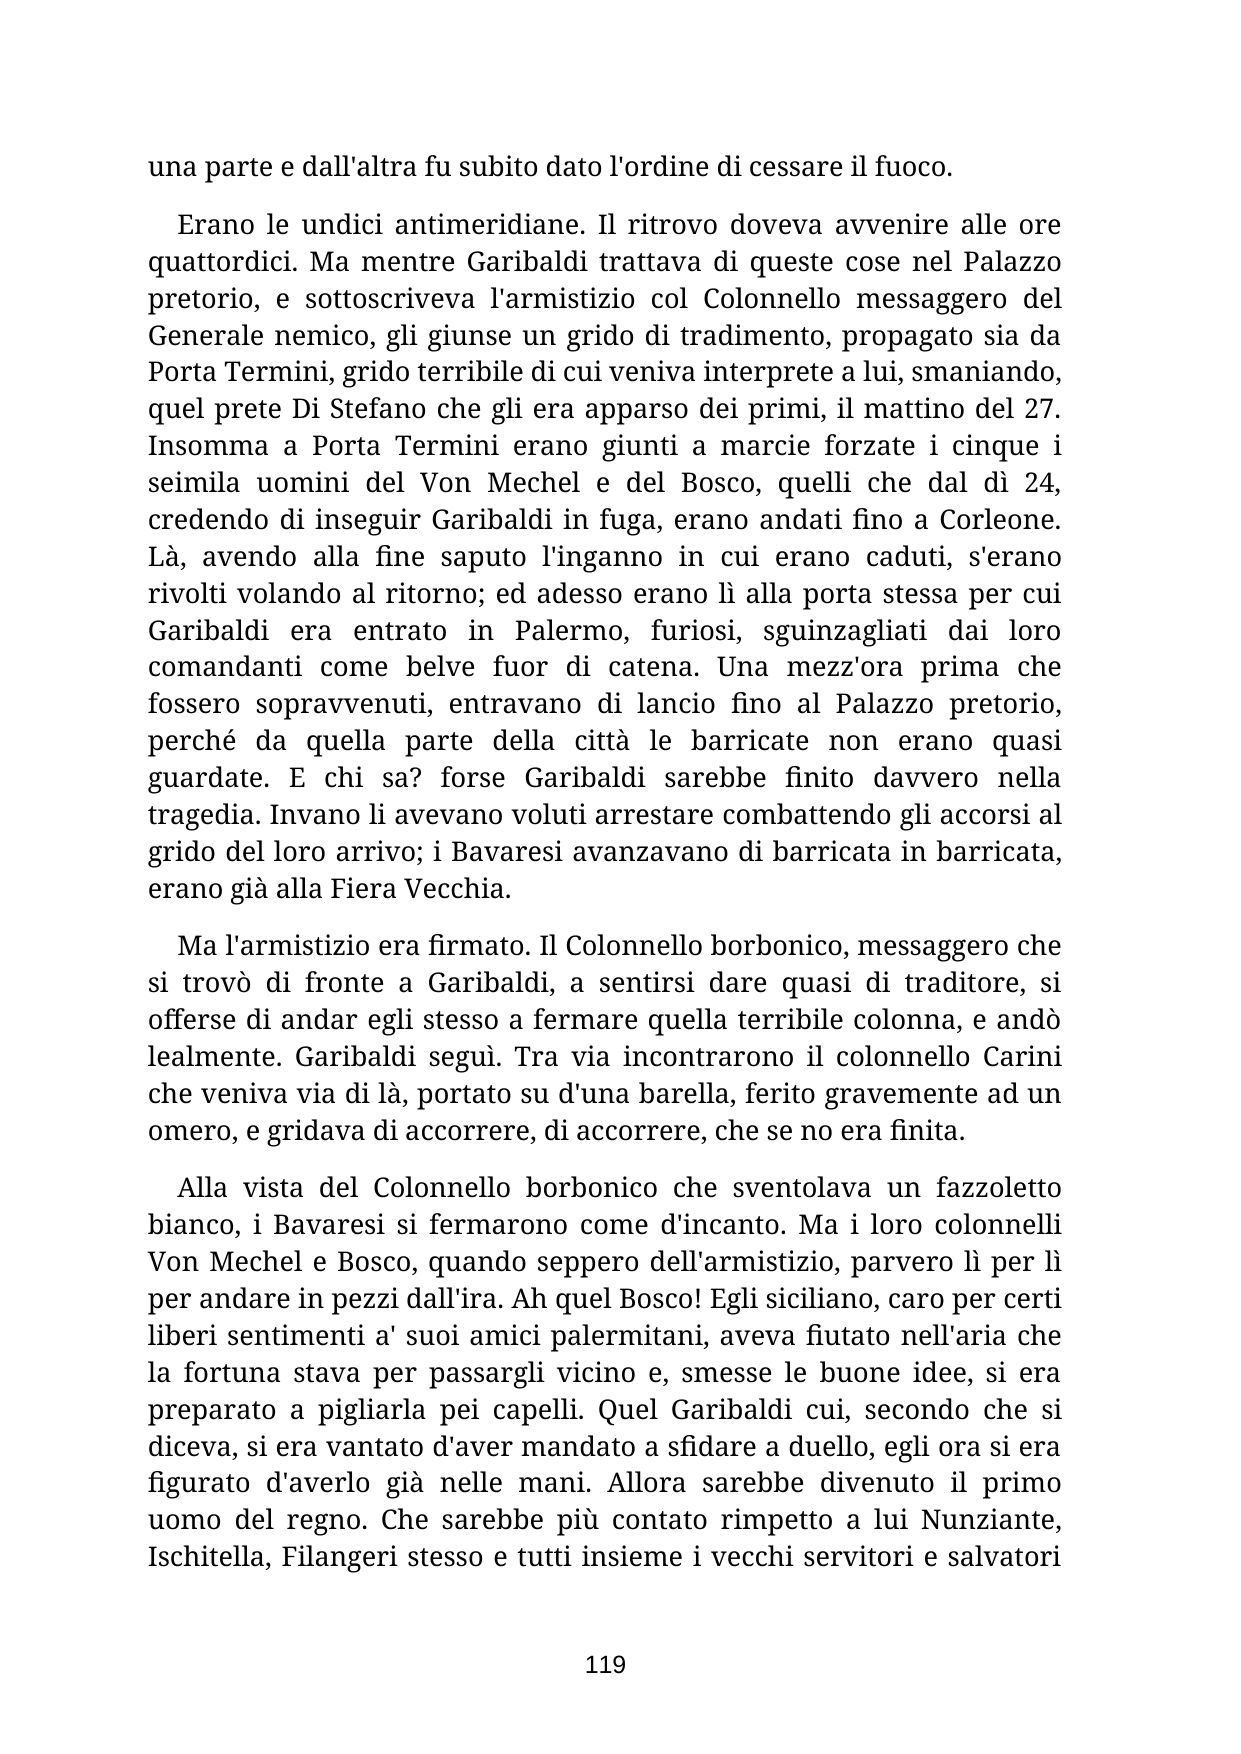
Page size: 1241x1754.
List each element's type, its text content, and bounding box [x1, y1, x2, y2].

text Ma l'armistizio era firmato. Il Colonnello borbonico, messaggero che si trovò di fronte a Garibaldi, a sentirsi dare quasi di traditore, si offerse di andar egli stesso a fermare quella terribile colonna, e andò lealmente. Garibaldi seguì. Tra via incontrarono il colonnello Carini che veniva via di là, portato su d'una barella, ferito gravemente ad un omero, e gridava di accorrere, di accorrere, che se no era finita. [148, 927, 1063, 1148]
text Alla vista del Colonnello borbonico che sventolava un fazzoletto bianco, i Bavaresi si fermarono come d'incanto. Ma i loro colonnelli Von Mechel e Bosco, quando seppero dell'armistizio, parvero lì per lì per andare in pezzi dall'ira. Ah quel Bosco! Egli siciliano, caro per certi liberi sentimenti a' suoi amici palermitani, aveva fiutato nell'aria che la fortuna stava per passargli vicino e, smesse le buone idee, si era preparato a pigliarla pei capelli. Quel Garibaldi cui, secondo che si diceva, si era vantato d'aver mandato a sfidare a duello, egli ora si era figurato d'averlo già nelle mani. Allora sarebbe divenuto il primo uomo del regno. Che sarebbe più contato rimpetto a lui Nunziante, Ischitella, Filangeri stesso e tutti insieme i vecchi servitori e salvatori [148, 1169, 1063, 1574]
text una parte e dall'altra fu subito dato l'ordine di cessare il fuoco. [148, 148, 1063, 184]
text Erano le undici antimeridiane. Il ritrovo doveva avvenire alle ore quattordici. Ma mentre Garibaldi trattava di queste cose nel Palazzo pretorio, e sottoscriveva l'armistizio col Colonnello messaggero del Generale nemico, gli giunse un grido di tradimento, propagato sia da Porta Termini, grido terribile di cui veniva interprete a lui, smaniando, quel prete Di Stefano che gli era apparso dei primi, il mattino del 27. Insomma a Porta Termini erano giunti a marcie forzate i cinque i seimila uomini del Von Mechel e del Bosco, quelli che dal dì 24, credendo di inseguir Garibaldi in fuga, erano andati fino a Corleone. Là, avendo alla fine saputo l'inganno in cui erano caduti, s'erano rivolti volando al ritorno; ed adesso erano lì alla porta stessa per cui Garibaldi era entrato in Palermo, furiosi, sguinzagliati dai loro comandanti come belve fuor di catena. Una mezz'ora prima che fossero sopravvenuti, entravano di lancio fino al Palazzo pretorio, perché da quella parte della città le barricate non erano quasi guardate. E chi sa? forse Garibaldi sarebbe finito davvero nella tragedia. Invano li avevano voluti arrestare combattendo gli accorsi al grido del loro arrivo; i Bavaresi avanzavano di barricata in barricata, erano già alla Fiera Vecchia. [148, 205, 1063, 906]
